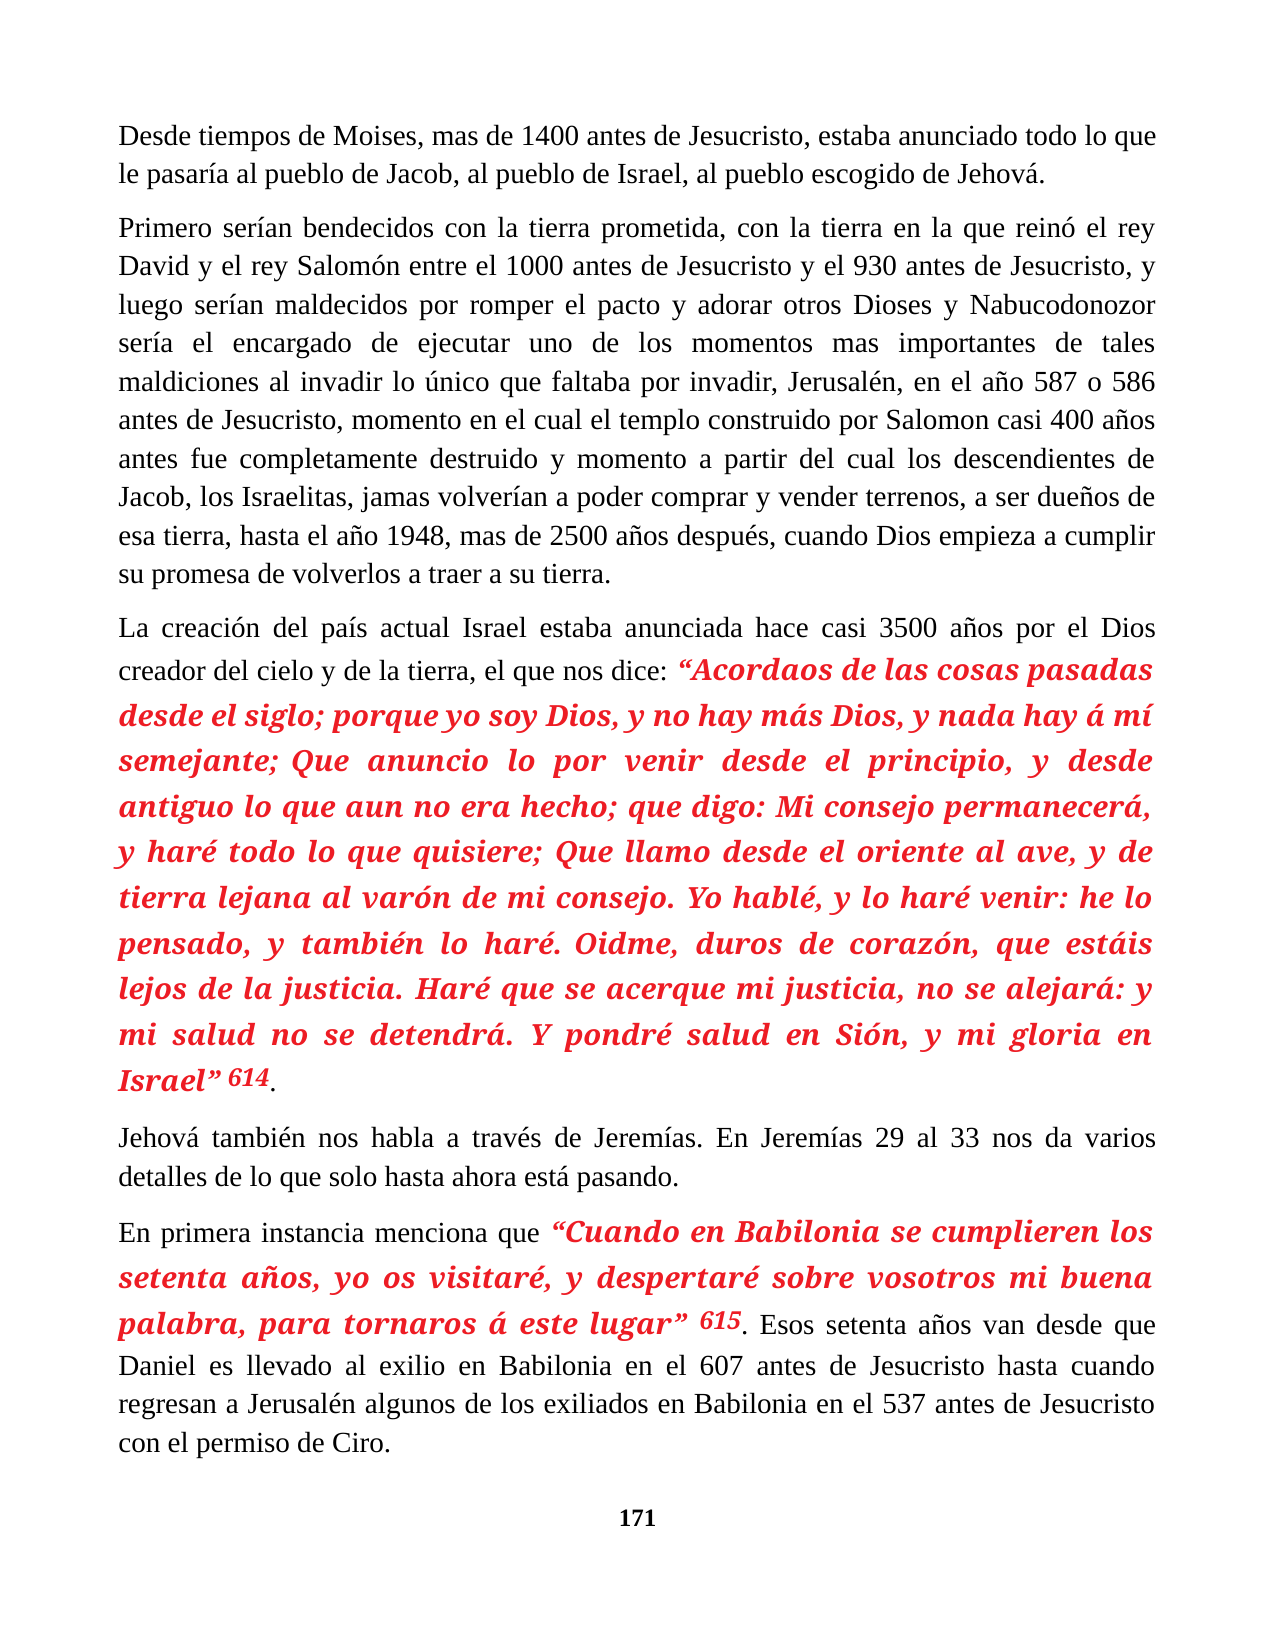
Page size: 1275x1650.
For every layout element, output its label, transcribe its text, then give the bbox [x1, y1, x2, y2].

text Desde tiempos de Moises, mas de 1400 antes de Jesucristo, estaba anunciado todo lo que le pasaría al pueblo de Jacob, al pueblo de Israel, al pueblo escogido de Jehová. [118, 118, 1157, 190]
text En primera instancia menciona que “Cuando en Babilonia se cumplieren los setenta años, yo os visitaré, y despertaré sobre vosotros mi buena palabra, para tornaros á este lugar” . Esos setenta años van desde que Daniel es llevado al exilio en Babilonia en el 607 antes de Jesucristo hasta cuando regresan a Jerusalén algunos de los exiliados en Babilonia en el 537 antes de Jesucristo con el permiso de Ciro. [118, 1212, 1157, 1458]
text La creación del país actual Israel estaba anunciada hace casi 3500 años por el Dios creador del cielo y de la tierra, el que nos dice: “Acordaos de las cosas pasadas desde el siglo; porque yo soy Dios, y no hay más Dios, y nada hay á mí semejante; Que anuncio lo por venir desde el principio, y desde antiguo lo que aun no era hecho; que digo: Mi consejo permanecerá, y haré todo lo que quisiere; Que llamo desde el oriente al ave, y de tierra lejana al varón de mi consejo. Yo hablé, y lo haré venir: he lo pensado, y también lo haré. Oidme, duros de corazón, que estáis lejos de la justicia. Haré que se acerque mi justicia, no se alejará: y mi salud no se detendrá. Y pondré salud en Sión, y mi gloria en Israel” . [118, 610, 1157, 1099]
text Primero serían bendecidos con la tierra prometida, con la tierra en la que reinó el rey David y el rey Salomón entre el 1000 antes de Jesucristo y el 930 antes de Jesucristo, y luego serían maldecidos por romper el pacto y adorar otros Dioses y Nabucodonozor sería el encargado de ejecutar uno de los momentos mas importantes de tales maldiciones al invadir lo único que faltaba por invadir, Jerusalén, en el año 587 o 586 antes de Jesucristo, momento en el cual el templo construido por Salomon casi 400 años antes fue completamente destruido y momento a partir del cual los descendientes de Jacob, los Israelitas, jamas volverían a poder comprar y vender terrenos, a ser dueños de esa tierra, hasta el año 1948, mas de 2500 años después, cuando Dios empieza a cumplir su promesa de volverlos a traer a su tierra. [118, 210, 1157, 590]
text Jehová también nos habla a través de Jeremías. En Jeremías 29 al 33 nos da varios detalles de lo que solo hasta ahora está pasando. [118, 1120, 1157, 1192]
